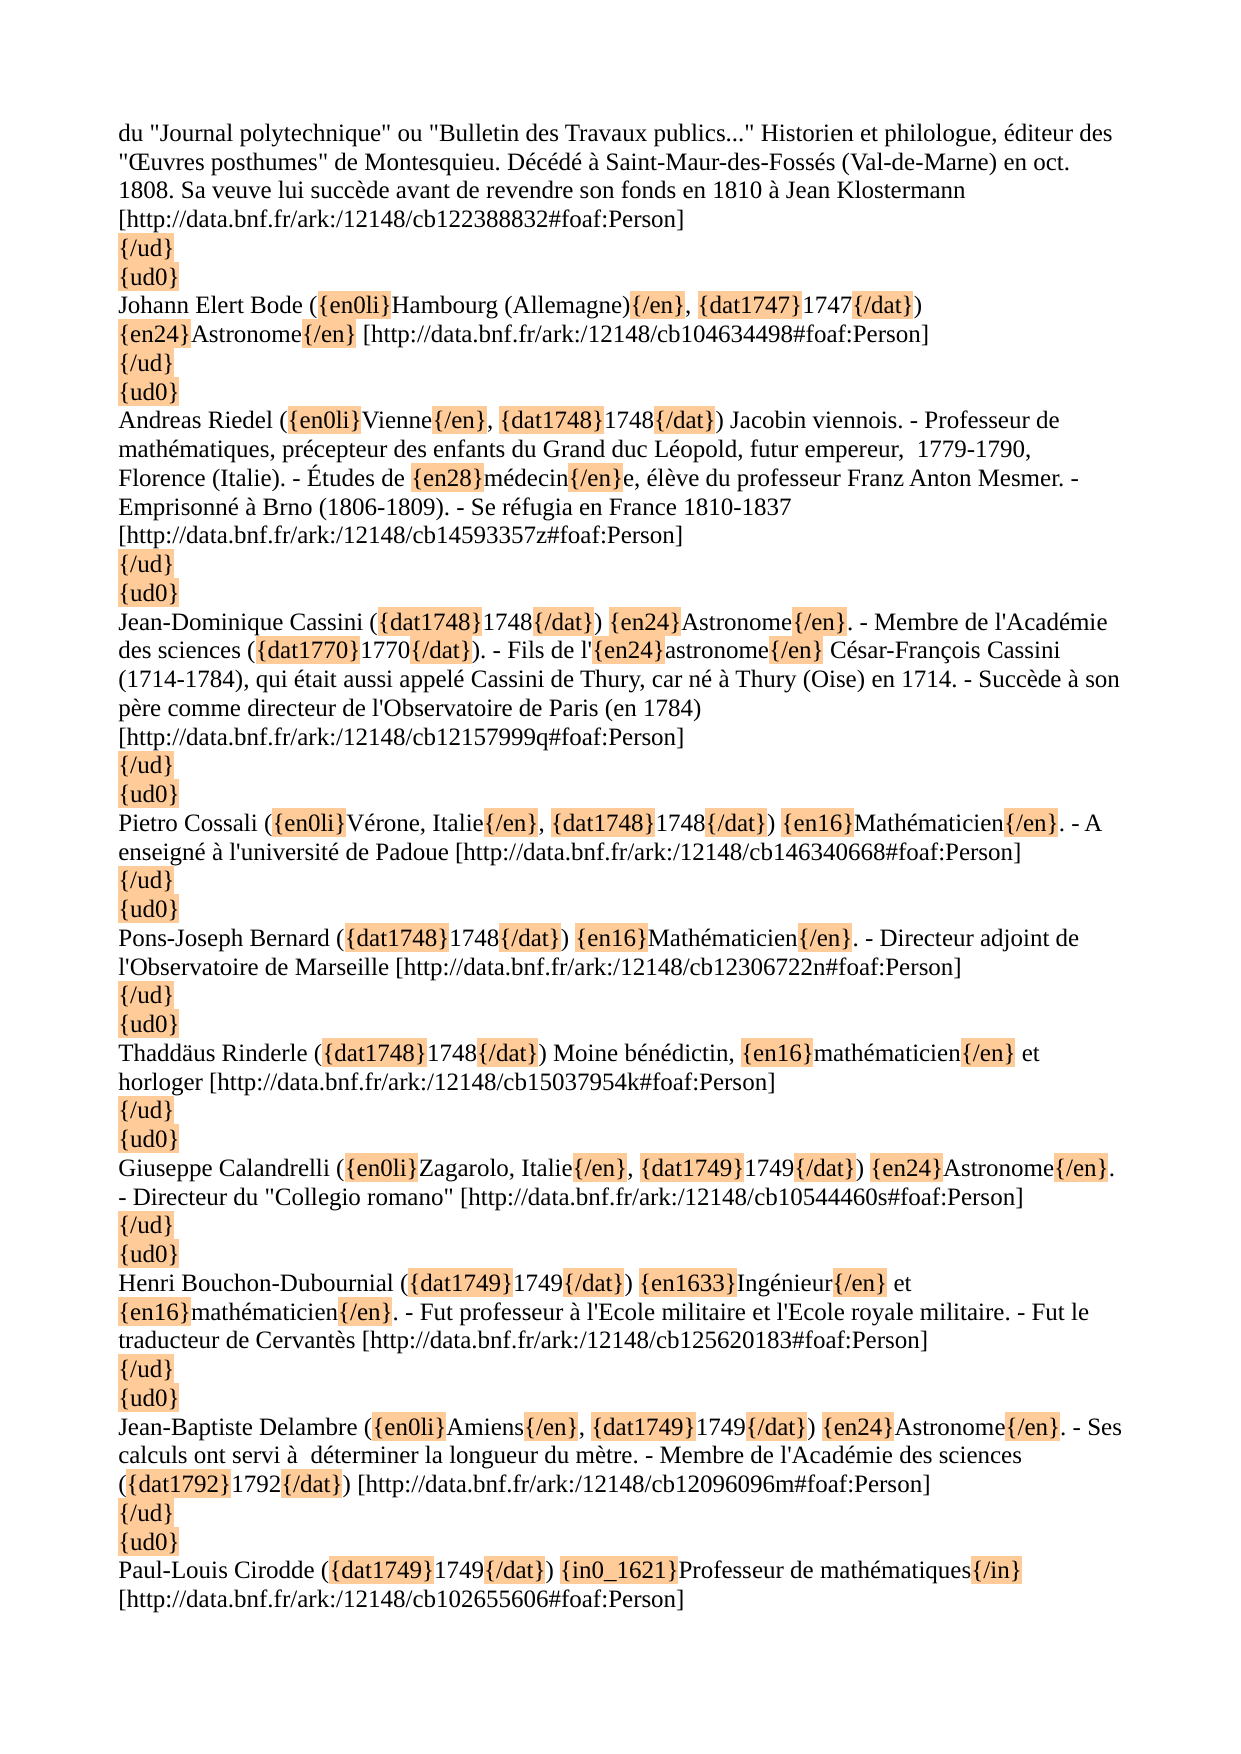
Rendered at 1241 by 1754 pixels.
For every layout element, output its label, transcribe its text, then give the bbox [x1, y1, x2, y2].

text Jean-Dominique Cassini ({dat1748}1748{/dat}) {en24}Astronome{/en}. - Membre de l'Académie des sciences ({dat1770}1770{/dat}). - Fils de l'{en24}astronome{/en} César-François Cassini (1714-1784), qui était aussi appelé Cassini de Thury, car né à Thury (Oise) en 1714. - Succède à son père comme directeur de l'Observatoire de Paris (en 1784) [http://data.bnf.fr/ark:/12148/cb12157999q#foaf:Person] [118, 607, 1122, 751]
text {/ud} [118, 1498, 1122, 1527]
text {ud0} [118, 1009, 1122, 1038]
text {/ud} [118, 981, 1122, 1009]
text {ud0} [118, 779, 1122, 808]
text Pietro Cossali ({en0li}Vérone, Italie{/en}, {dat1748}1748{/dat}) {en16}Mathématicien{/en}. - A enseigné à l'université de Padoue [http://data.bnf.fr/ark:/12148/cb146340668#foaf:Person] [118, 808, 1122, 866]
text Pons-Joseph Bernard ({dat1748}1748{/dat}) {en16}Mathématicien{/en}. - Directeur adjoint de l'Observatoire de Marseille [http://data.bnf.fr/ark:/12148/cb12306722n#foaf:Person] [118, 923, 1122, 981]
text Jean-Baptiste Delambre ({en0li}Amiens{/en}, {dat1749}1749{/dat}) {en24}Astronome{/en}. - Ses calculs ont servi à déterminer la longueur du mètre. - Membre de l'Académie des sciences ({dat1792}1792{/dat}) [http://data.bnf.fr/ark:/12148/cb12096096m#foaf:Person] [118, 1412, 1122, 1498]
text {/ud} [118, 233, 1122, 262]
text {/ud} [118, 1354, 1122, 1383]
text Henri Bouchon-Dubournial ({dat1749}1749{/dat}) {en1633}Ingénieur{/en} et {en16}mathématicien{/en}. - Fut professeur à l'Ecole militaire et l'Ecole royale militaire. - Fut le traducteur de Cervantès [http://data.bnf.fr/ark:/12148/cb125620183#foaf:Person] [118, 1268, 1122, 1354]
text {/ud} [118, 751, 1122, 779]
text {ud0} [118, 377, 1122, 406]
text {ud0} [118, 578, 1122, 607]
text {ud0} [118, 1124, 1122, 1153]
text {ud0} [118, 1527, 1122, 1556]
text {/ud} [118, 549, 1122, 578]
text {ud0} [118, 262, 1122, 291]
text {ud0} [118, 1239, 1122, 1268]
text {ud0} [118, 1383, 1122, 1412]
text Giuseppe Calandrelli ({en0li}Zagarolo, Italie{/en}, {dat1749}1749{/dat}) {en24}Astronome{/en}. - Directeur du "Collegio romano" [http://data.bnf.fr/ark:/12148/cb10544460s#foaf:Person] [118, 1153, 1122, 1211]
text {/ud} [118, 1096, 1122, 1124]
text {ud0} [118, 894, 1122, 923]
text du "Journal polytechnique" ou "Bulletin des Travaux publics..." Historien et philologue, éditeur des "Œuvres posthumes" de Montesquieu. Décédé à Saint-Maur-des-Fossés (Val-de-Marne) en oct. 1808. Sa veuve lui succède avant de revendre son fonds en 1810 à Jean Klostermann [http://data.bnf.fr/ark:/12148/cb122388832#foaf:Person] [118, 118, 1122, 233]
text Paul-Louis Cirodde ({dat1749}1749{/dat}) {in0_1621}Professeur de mathématiques{/in} [http://data.bnf.fr/ark:/12148/cb102655606#foaf:Person] [118, 1556, 1122, 1613]
text {/ud} [118, 348, 1122, 377]
text Andreas Riedel ({en0li}Vienne{/en}, {dat1748}1748{/dat}) Jacobin viennois. - Professeur de mathématiques, précepteur des enfants du Grand duc Léopold, futur empereur, 1779-1790, Florence (Italie). - Études de {en28}médecin{/en}e, élève du professeur Franz Anton Mesmer. - Emprisonné à Brno (1806-1809). - Se réfugia en France 1810-1837 [http://data.bnf.fr/ark:/12148/cb14593357z#foaf:Person] [118, 406, 1122, 549]
text {/ud} [118, 1211, 1122, 1239]
text {/ud} [118, 866, 1122, 894]
text Johann Elert Bode ({en0li}Hambourg (Allemagne){/en}, {dat1747}1747{/dat}) {en24}Astronome{/en} [http://data.bnf.fr/ark:/12148/cb104634498#foaf:Person] [118, 291, 1122, 348]
text Thaddäus Rinderle ({dat1748}1748{/dat}) Moine bénédictin, {en16}mathématicien{/en} et horloger [http://data.bnf.fr/ark:/12148/cb15037954k#foaf:Person] [118, 1038, 1122, 1096]
